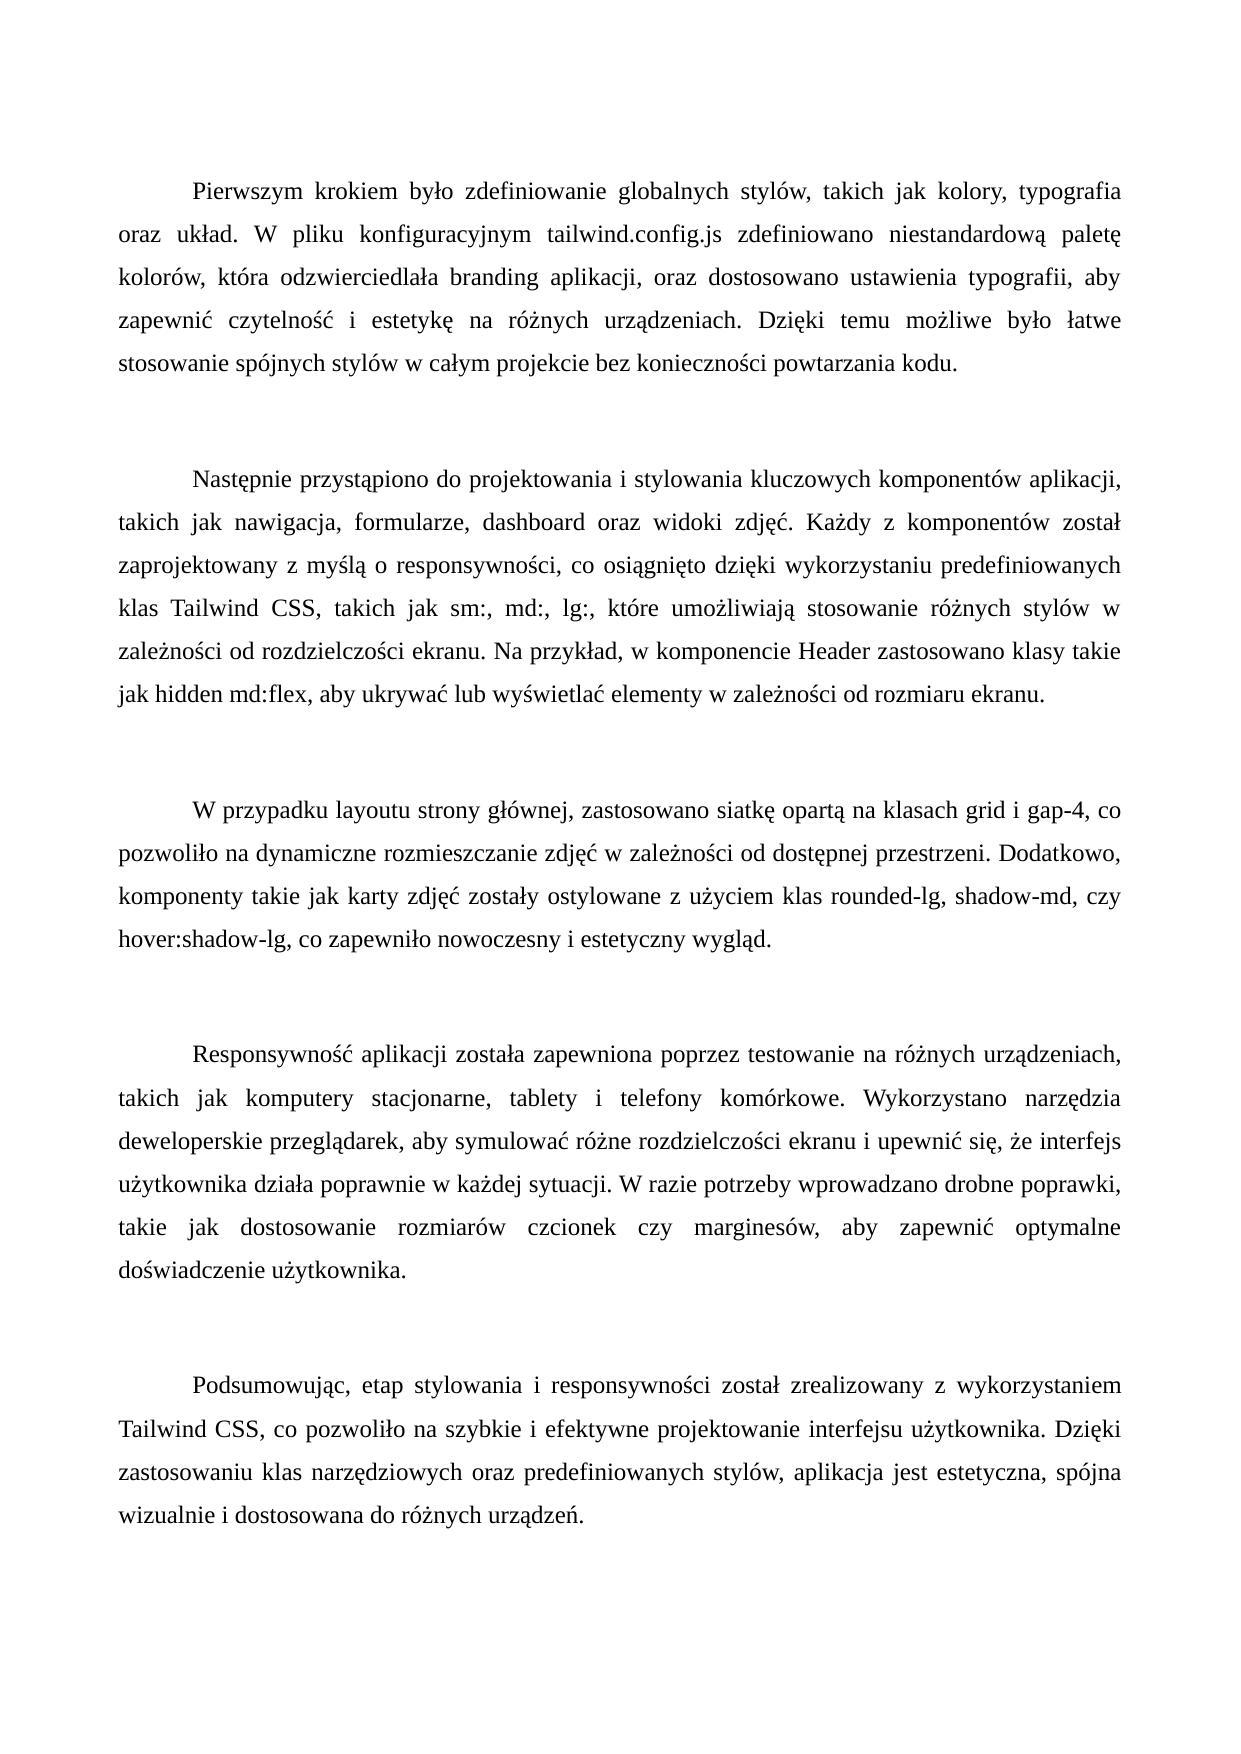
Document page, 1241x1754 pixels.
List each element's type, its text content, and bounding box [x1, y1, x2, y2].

text W przypadku layoutu strony głównej, zastosowano siatkę opartą na klasach grid i gap-4, co pozwoliło na dynamiczne rozmieszczanie zdjęć w zależności od dostępnej przestrzeni. Dodatkowo, komponenty takie jak karty zdjęć zostały ostylowane z użyciem klas rounded-lg, shadow-md, czy hover:shadow-lg, co zapewniło nowoczesny i estetyczny wygląd. [118, 795, 1122, 953]
text Podsumowując, etap stylowania i responsywności został zrealizowany z wykorzystaniem Tailwind CSS, co pozwoliło na szybkie i efektywne projektowanie interfejsu użytkownika. Dzięki zastosowaniu klas narzędziowych oraz predefiniowanych stylów, aplikacja jest estetyczna, spójna wizualnie i dostosowana do różnych urządzeń. [118, 1371, 1122, 1529]
text Następnie przystąpiono do projektowania i stylowania kluczowych komponentów aplikacji, takich jak nawigacja, formularze, dashboard oraz widoki zdjęć. Każdy z komponentów został zaprojektowany z myślą o responsywności, co osiągnięto dzięki wykorzystaniu predefiniowanych klas Tailwind CSS, takich jak sm:, md:, lg:, które umożliwiają stosowanie różnych stylów w zależności od rozdzielczości ekranu. Na przykład, w komponencie Header zastosowano klasy takie jak hidden md:flex, aby ukrywać lub wyświetlać elementy w zależności od rozmiaru ekranu. [118, 464, 1122, 708]
text Responsywność aplikacji została zapewniona poprzez testowanie na różnych urządzeniach, takich jak komputery stacjonarne, tablety i telefony komórkowe. Wykorzystano narzędzia deweloperskie przeglądarek, aby symulować różne rozdzielczości ekranu i upewnić się, że interfejs użytkownika działa poprawnie w każdej sytuacji. W razie potrzeby wprowadzano drobne poprawki, takie jak dostosowanie rozmiarów czcionek czy marginesów, aby zapewnić optymalne doświadczenie użytkownika. [118, 1039, 1122, 1284]
text Pierwszym krokiem było zdefiniowanie globalnych stylów, takich jak kolory, typografia oraz układ. W pliku konfiguracyjnym tailwind.config.js zdefiniowano niestandardową paletę kolorów, która odzwierciedlała branding aplikacji, oraz dostosowano ustawienia typografii, aby zapewnić czytelność i estetykę na różnych urządzeniach. Dzięki temu możliwe było łatwe stosowanie spójnych stylów w całym projekcie bez konieczności powtarzania kodu. [118, 176, 1122, 377]
